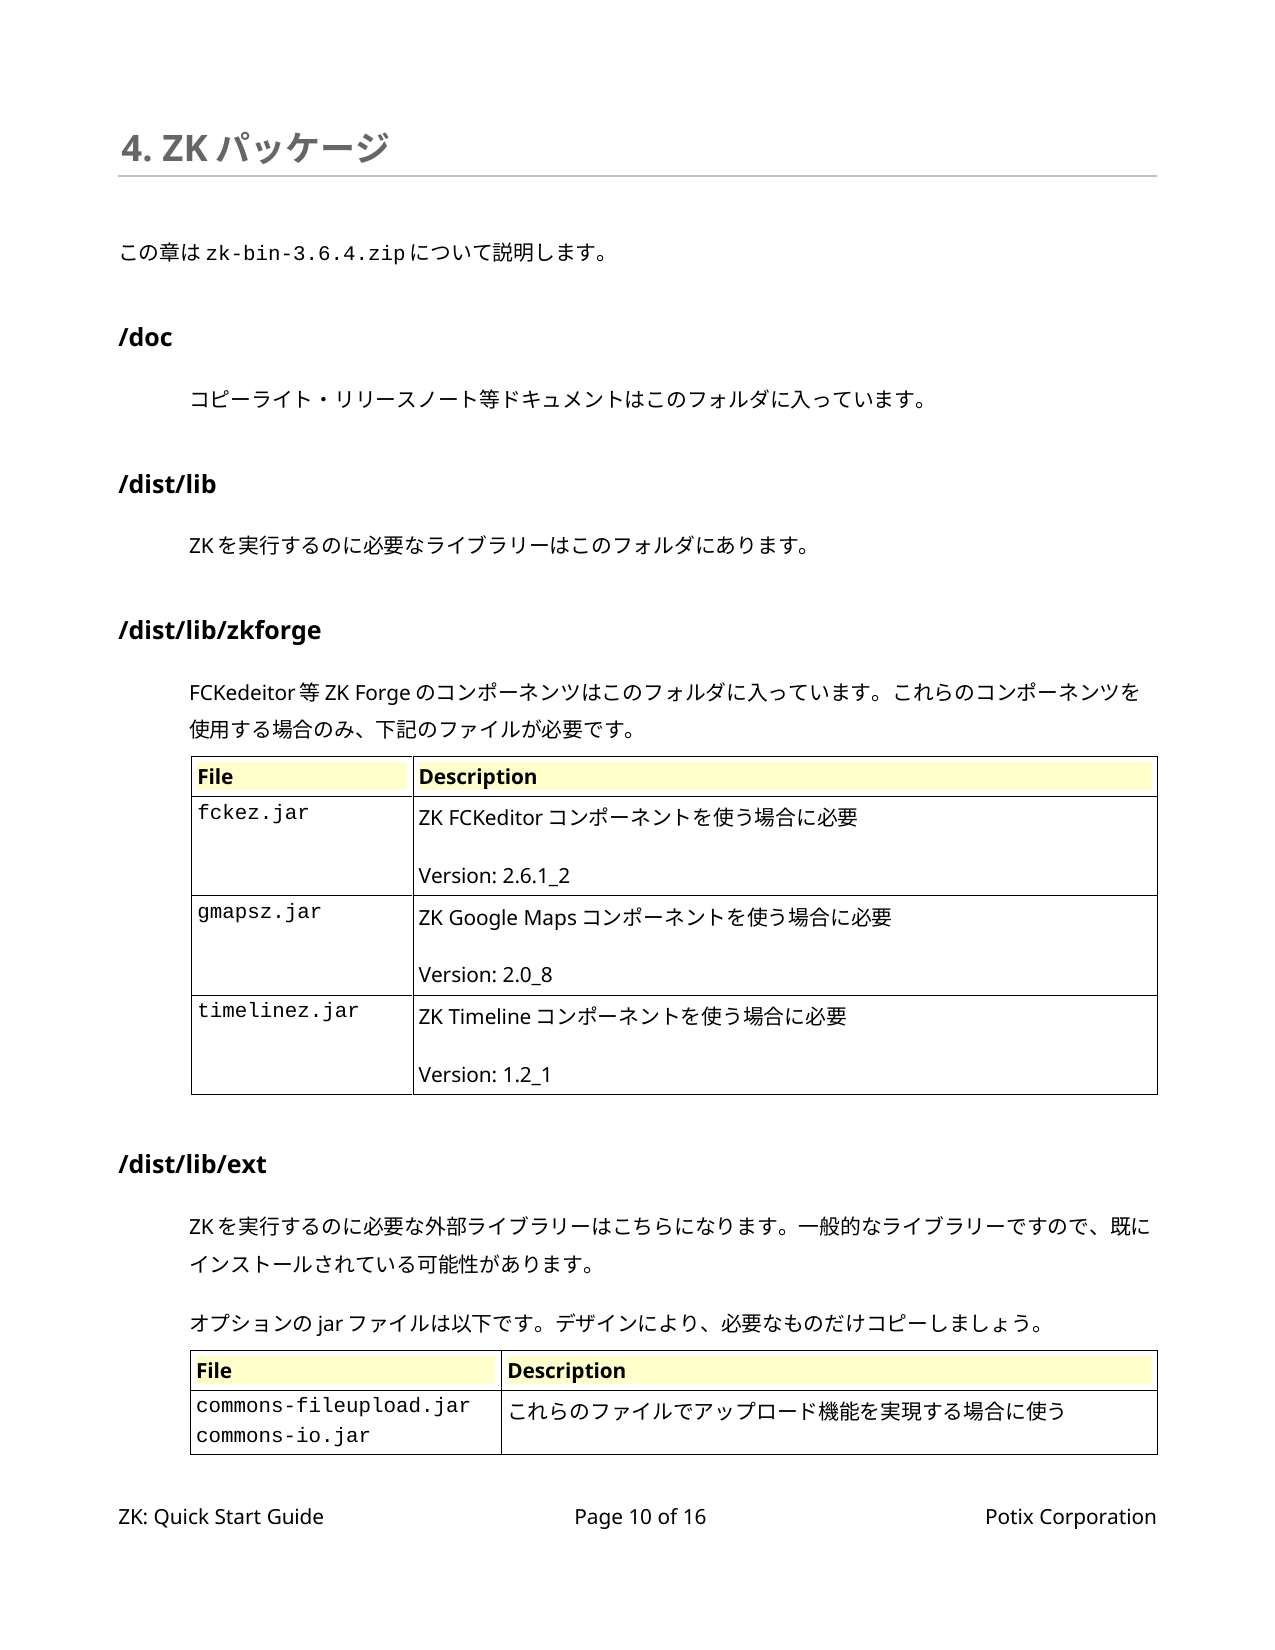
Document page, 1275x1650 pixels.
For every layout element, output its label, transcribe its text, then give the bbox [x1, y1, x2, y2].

subtitle /dist/lib [118, 466, 1157, 500]
table_cell これらのファイルでアップロード機能を実現する場合に使う [502, 1391, 1157, 1454]
table_cell gmapsz.jar [192, 896, 412, 995]
table_cell ZK Google Mapsコンポーネントを使う場合に必要 Version: 2.0_8 [414, 896, 1157, 995]
table_header Description [502, 1351, 1157, 1390]
subtitle /dist/lib/ext [118, 1147, 1157, 1181]
text コピーライト・リリースノート等ドキュメントはこのフォルダに入っています。 [189, 383, 1157, 413]
subtitle /dist/lib/zkforge [118, 613, 1157, 647]
table_cell ZK FCKeditorコンポーネントを使う場合に必要 Version: 2.6.1_2 [414, 797, 1157, 895]
table_cell timelinez.jar [192, 996, 412, 1094]
subtitle /doc [118, 320, 1157, 354]
table_header Description [414, 757, 1157, 796]
table_cell ZK Timelineコンポーネントを使う場合に必要 Version: 1.2_1 [414, 996, 1157, 1094]
subtitle 4. ZKパッケージ [118, 118, 1157, 175]
text ZKを実行するのに必要なライブラリーはこのフォルダにあります。 [189, 530, 1157, 560]
table_header File [192, 757, 412, 796]
table_cell commons-fileupload.jar commons-io.jar [191, 1391, 501, 1454]
text ZKを実行するのに必要な外部ライブラリーはこちらになります。一般的なライブラリーですので、既にインストールされている可能性があります。 [189, 1211, 1157, 1278]
table_cell fckez.jar [192, 797, 412, 895]
text FCKedeitor等ZK Forgeのコンポーネンツはこのフォルダに入っています。これらのコンポーネンツを使用する場合のみ、下記のファイルが必要です。 [189, 676, 1157, 744]
text この章はzk-bin-3.6.4.zipについて説明します。 [118, 236, 1157, 267]
text オプションのjarファイルは以下です。デザインにより、必要なものだけコピーしましょう。 [189, 1307, 1157, 1337]
table_header File [191, 1351, 501, 1390]
